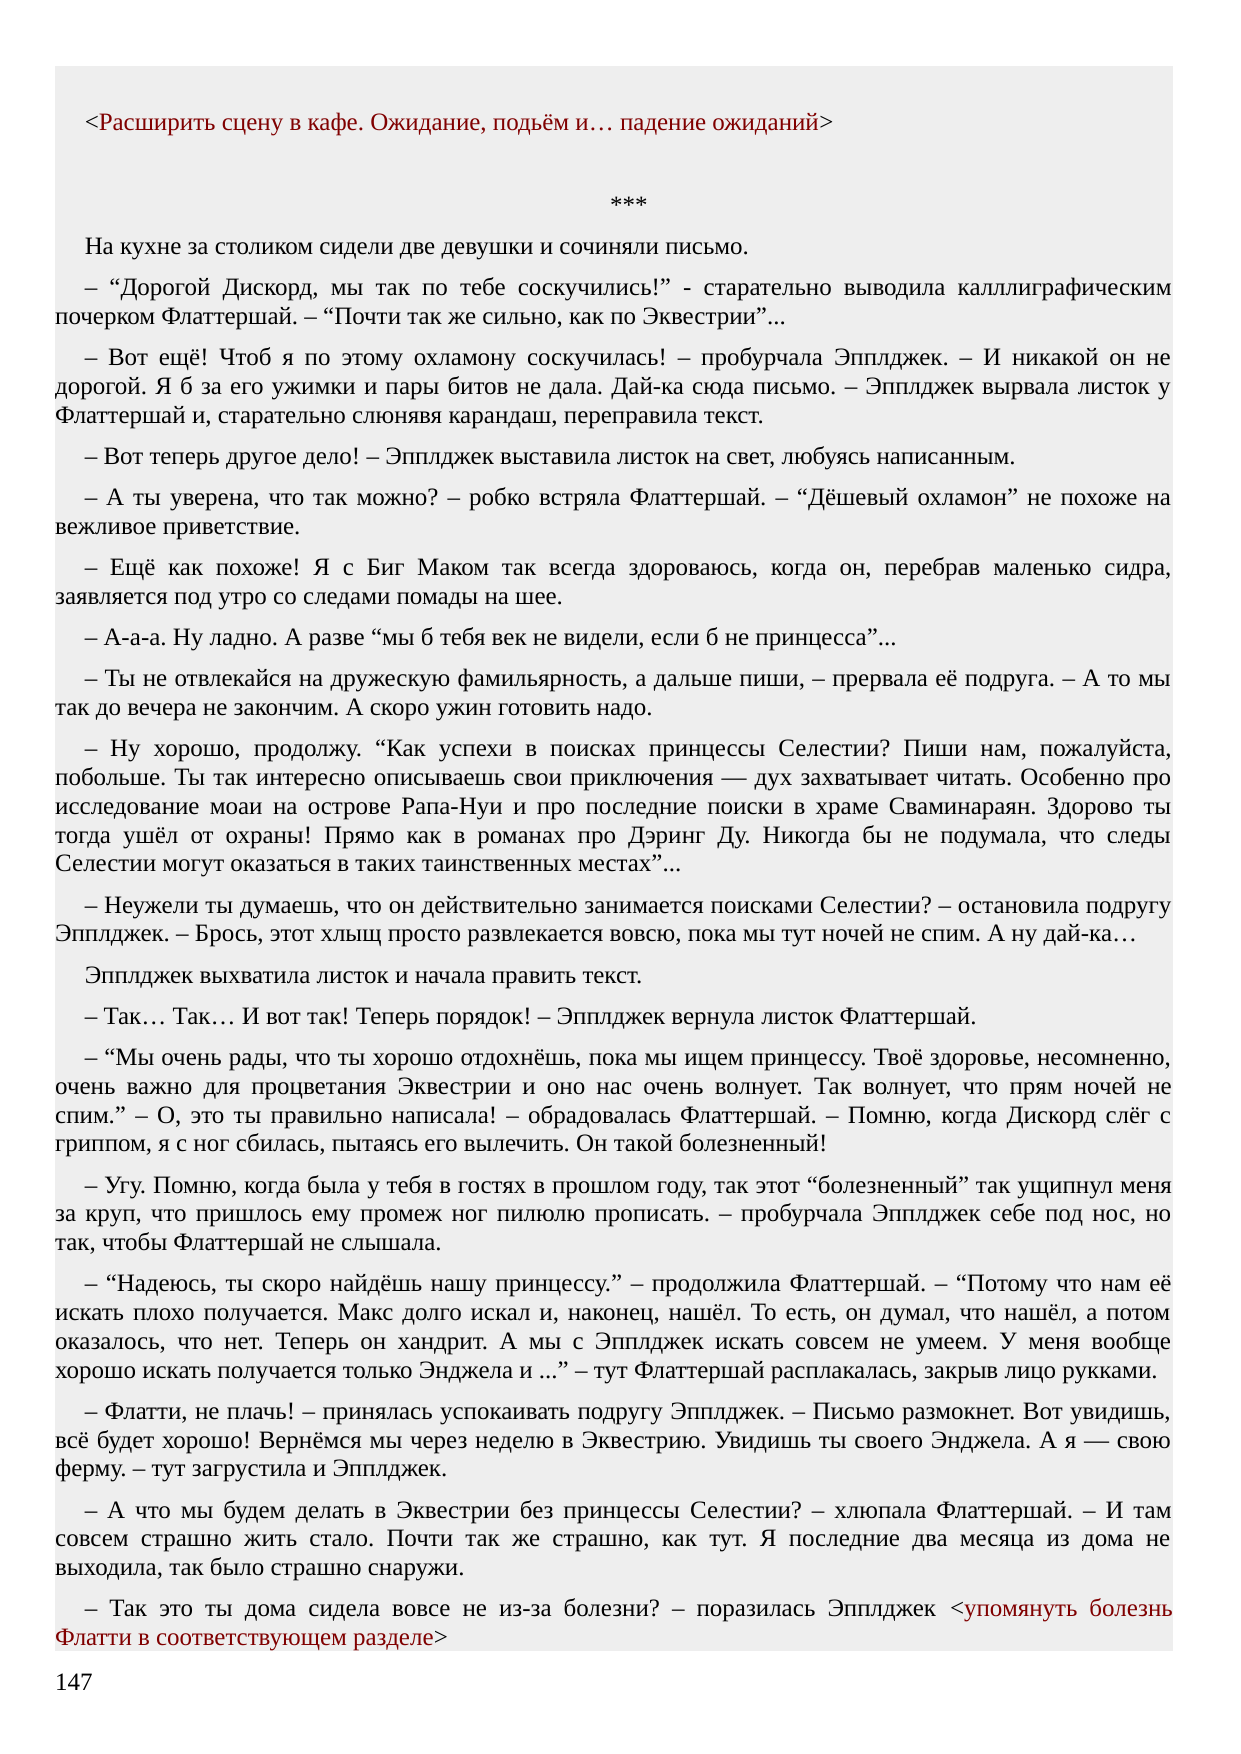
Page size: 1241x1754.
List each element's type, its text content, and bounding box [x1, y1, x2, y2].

text Эпплджек выхватила листок и начала править текст. [55, 960, 1173, 988]
text – Так это ты дома сидела вовсе не из-за болезни? – поразилась Эпплджек <упомянуть болезнь Флатти в соответствующем разделе> [55, 1593, 1173, 1651]
text – Угу. Помню, когда была у тебя в гостях в прошлом году, так этот “болезненный” так ущипнул меня за круп, что пришлось ему промеж ног пилюлю прописать. – пробурчала Эпплджек себе под нос, но так, чтобы Флаттершай не слышала. [55, 1170, 1173, 1256]
text – А ты уверена, что так можно? – робко встряла Флаттершай. – “Дёшевый охламон” не похоже на вежливое приветствие. [55, 482, 1173, 540]
text – Ты не отвлекайся на дружескую фамильярность, а дальше пиши, – прервала её подруга. – А то мы так до вечера не закончим. А скоро ужин готовить надо. [55, 663, 1173, 721]
text – А что мы будем делать в Эквестрии без принцессы Селестии? – хлюпала Флаттершай. – И там совсем страшно жить стало. Почти так же страшно, как тут. Я последние два месяца из дома не выходила, так было страшно снаружи. [55, 1495, 1173, 1581]
text – Так… Так… И вот так! Теперь порядок! – Эпплджек вернула листок Флаттершай. [55, 1001, 1173, 1030]
text <Расширить сцену в кафе. Ожидание, подьём и… падение ожиданий> [55, 107, 1173, 136]
text – Флатти, не плачь! – принялась успокаивать подругу Эпплджек. – Письмо размокнет. Вот увидишь, всё будет хорошо! Вернёмся мы через неделю в Эквестрию. Увидишь ты своего Энджела. А я — свою ферму. – тут загрустила и Эпплджек. [55, 1396, 1173, 1482]
text – Вот ещё! Чтоб я по этому охламону соскучилась! – пробурчала Эпплджек. – И никакой он не дорогой. Я б за его ужимки и пары битов не дала. Дай-ка сюда письмо. – Эпплджек вырвала листок у Флаттершай и, старательно слюнявя карандаш, переправила текст. [55, 342, 1173, 428]
text *** [55, 190, 1173, 218]
text На кухне за столиком сидели две девушки и сочиняли письмо. [55, 231, 1173, 260]
text – Вот теперь другое дело! – Эпплджек выставила листок на свет, любуясь написанным. [55, 441, 1173, 470]
text – “Мы очень рады, что ты хорошо отдохнёшь, пока мы ищем принцессу. Твоё здоровье, несомненно, очень важно для процветания Эквестрии и оно нас очень волнует. Так волнует, что прям ночей не спим.” – О, это ты правильно написала! – обрадовалась Флаттершай. – Помню, когда Дискорд слёг с гриппом, я с ног сбилась, пытаясь его вылечить. Он такой болезненный! [55, 1042, 1173, 1157]
text – Ну хорошо, продолжу. “Как успехи в поисках принцессы Селестии? Пиши нам, пожалуйста, побольше. Ты так интересно описываешь свои приключения — дух захватывает читать. Особенно про исследование моаи на острове Рапа-Нуи и про последние поиски в храме Сваминараян. Здорово ты тогда ушёл от охраны! Прямо как в романах про Дэринг Ду. Никогда бы не подумала, что следы Селестии могут оказаться в таких таинственных местах”... [55, 733, 1173, 877]
text – Ещё как похоже! Я с Биг Маком так всегда здороваюсь, когда он, перебрав маленько сидра, заявляется под утро со следами помады на шее. [55, 552, 1173, 610]
text – А-а-а. Ну ладно. А разве “мы б тебя век не видели, если б не принцесса”... [55, 622, 1173, 651]
text – “Надеюсь, ты скоро найдёшь нашу принцессу.” – продолжила Флаттершай. – “Потому что нам её искать плохо получается. Макс долго искал и, наконец, нашёл. То есть, он думал, что нашёл, а потом оказалось, что нет. Теперь он хандрит. А мы с Эпплджек искать совсем не умеем. У меня вообще хорошо искать получается только Энджела и ...” – тут Флаттершай расплакалась, закрыв лицо рукками. [55, 1268, 1173, 1383]
text – “Дорогой Дискорд, мы так по тебе соскучились!” - старательно выводила калллиграфическим почерком Флаттершай. – “Почти так же сильно, как по Эквестрии”... [55, 272, 1173, 330]
text – Неужели ты думаешь, что он действительно занимается поисками Селестии? – остановила подругу Эпплджек. – Брось, этот хлыщ просто развлекается вовсю, пока мы тут ночей не спим. А ну дай-ка… [55, 890, 1173, 947]
